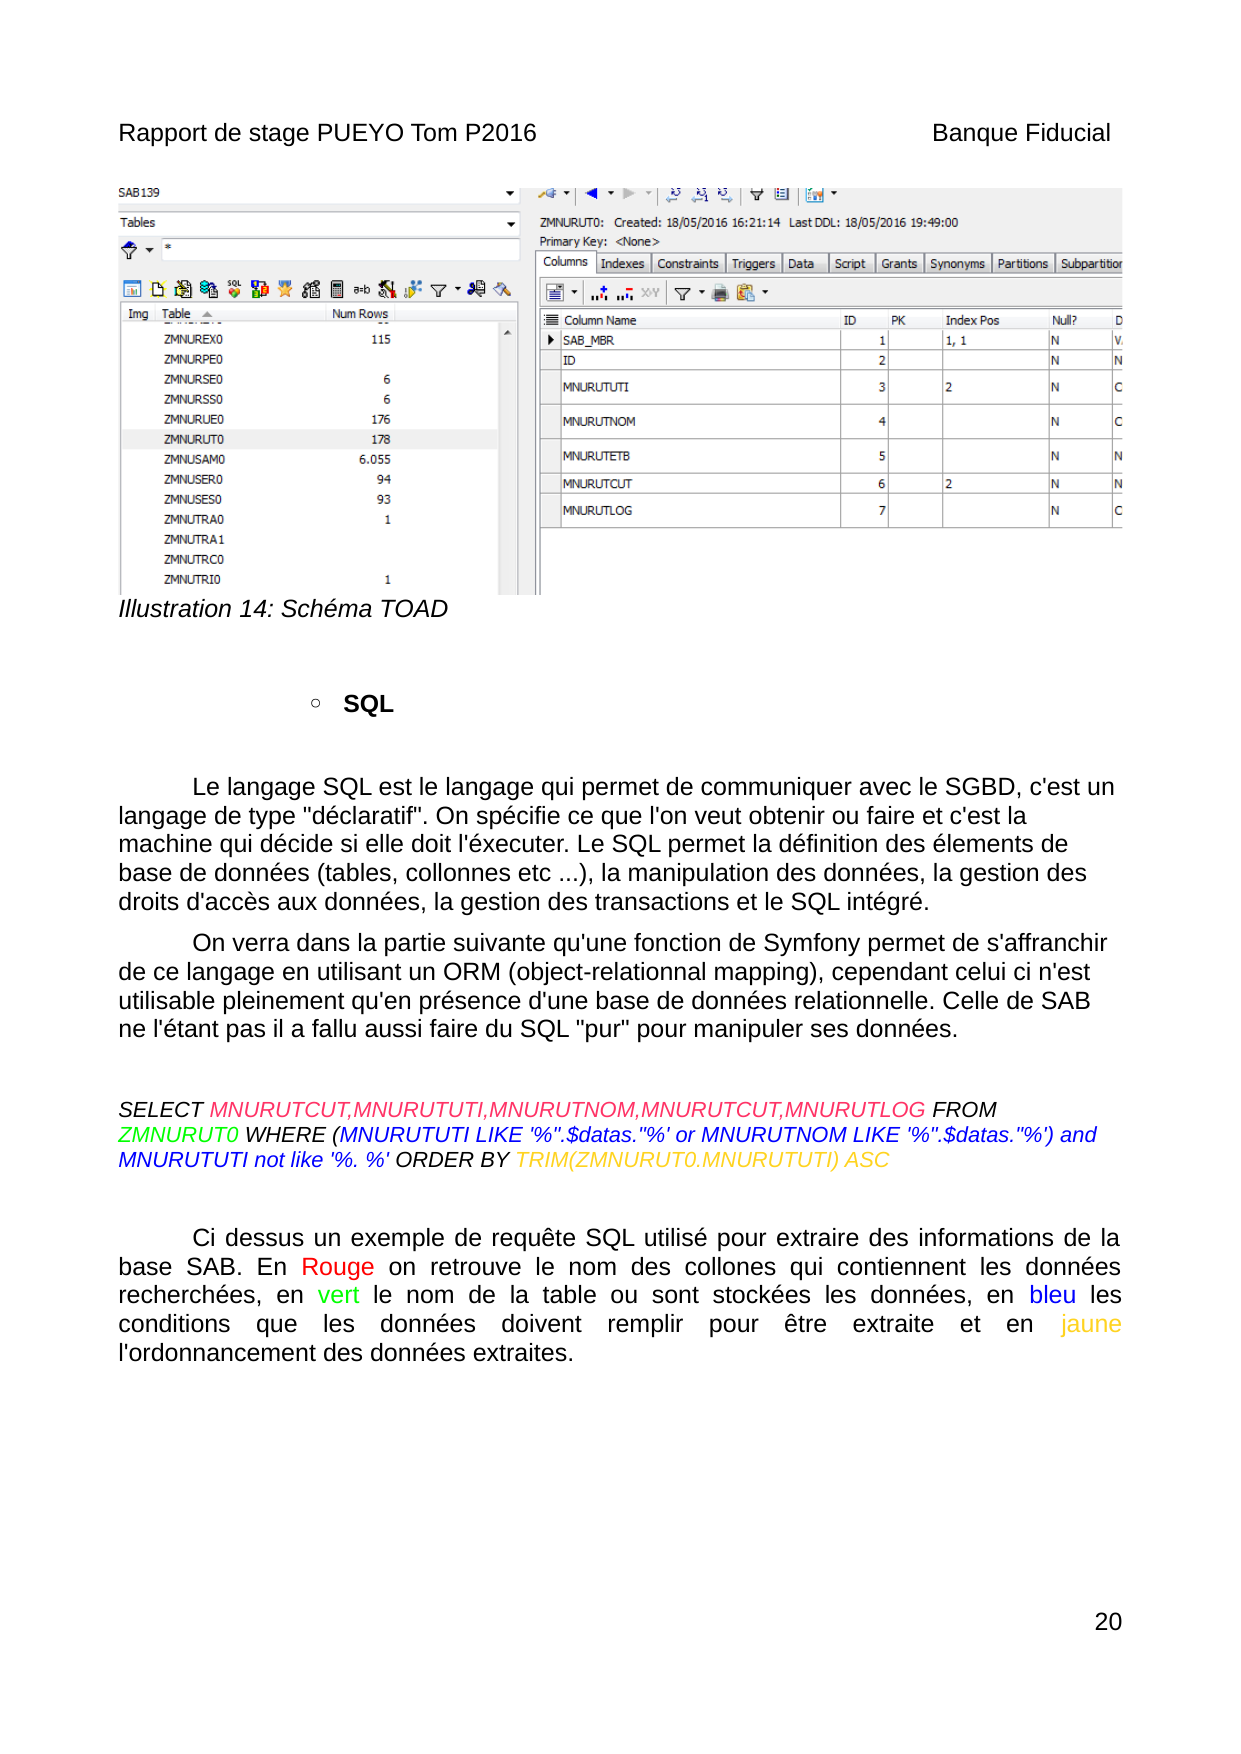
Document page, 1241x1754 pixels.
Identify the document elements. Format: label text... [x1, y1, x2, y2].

text On verra dans la partie suivante qu'une fonction de Symfony permet de s'affranchir de ce langage en utilisant un ORM (object-relationnal mapping), cependant celui ci n'est utilisable pleinement qu'en présence d'une base de données relationnelle. Celle de SAB ne l'étant pas il a fallu aussi faire du SQL "pur" pour manipuler ses données. [118, 928, 1122, 1043]
subtitle SQL [306, 689, 1122, 718]
text Ci dessus un exemple de requête SQL utilisé pour extraire des informations de la base SAB. En Rouge on retrouve le nom des collones qui contiennent les données recherchées, en vert le nom de la table ou sont stockées les données, en bleu les conditions que les données doivent remplir pour être extraite et en jaune l'ordonnancement des données extraites. [118, 1223, 1122, 1366]
text Illustration 14: Schéma TOAD [118, 595, 1122, 623]
picture [118, 188, 1123, 595]
text SELECT MNURUTCUT,MNURUTUTI,MNURUTNOM,MNURUTCUT,MNURUTLOG FROM ZMNURUT0 WHERE (MNURUTUTI LIKE '%".$datas."%' or MNURUTNOM LIKE '%".$datas."%') and MNURUTUTI not like '%. %' ORDER BY TRIM(ZMNURUT0.MNURUTUTI) ASC [118, 1097, 1122, 1172]
text Le langage SQL est le langage qui permet de communiquer avec le SGBD, c'est un langage de type "déclaratif". On spécifie ce que l'on veut obtenir ou faire et c'est la machine qui décide si elle doit l'éxecuter. Le SQL permet la définition des élements de base de données (tables, collonnes etc ...), la manipulation des données, la gestion des droits d'accès aux données, la gestion des transactions et le SQL intégré. [118, 772, 1122, 916]
